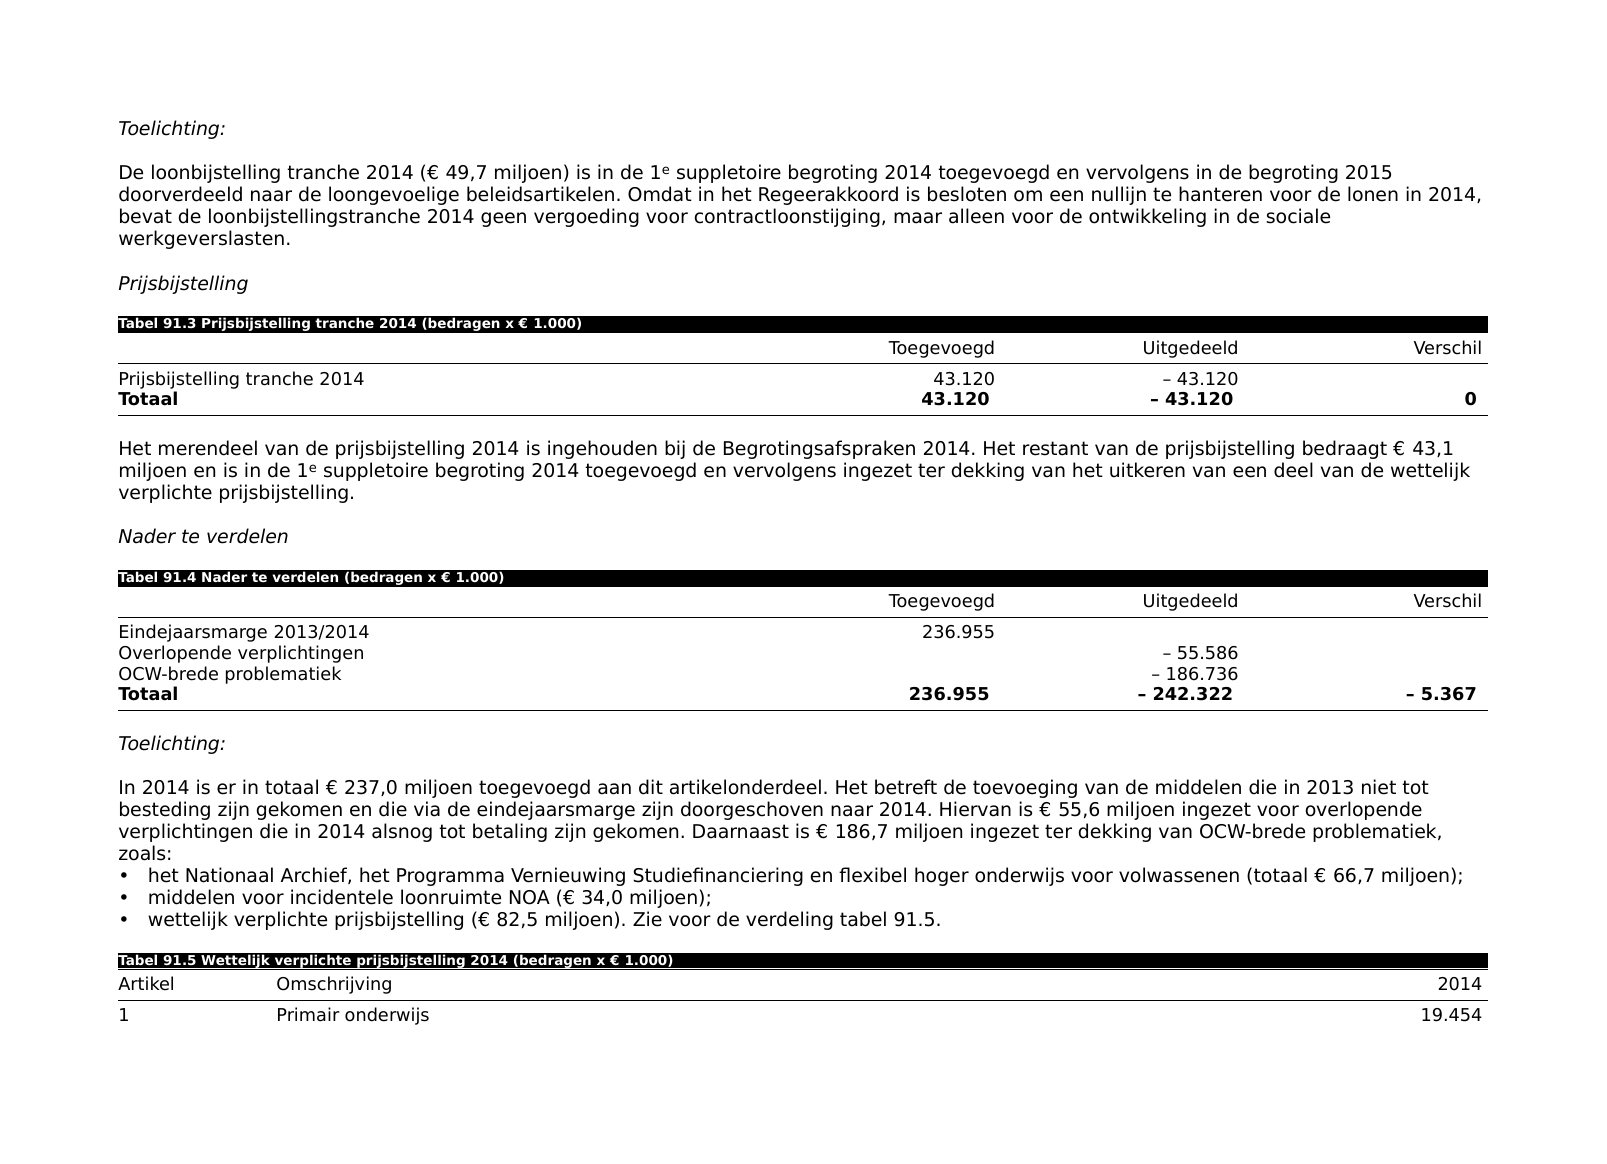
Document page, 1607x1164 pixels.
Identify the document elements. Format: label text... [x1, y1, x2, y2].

table_cell – 186.736 [1001, 664, 1244, 684]
table_cell 236.955 [758, 618, 1001, 643]
table_cell 0 [1245, 389, 1488, 415]
table_cell 2014 [1245, 970, 1488, 999]
table_cell [1245, 364, 1488, 389]
table_cell – 43.120 [1001, 389, 1244, 415]
table_cell [1001, 618, 1244, 643]
text • het Nationaal Archief, het Programma Vernieuwing Studiefinanciering en flexibel hoger onderwijs voor volwassenen (totaal € 66,7 miljoen); [118, 865, 1488, 887]
text • middelen voor incidentele loonruimte NOA (€ 34,0 miljoen); [118, 887, 1488, 909]
table_header Tabel 91.4 Nader te verdelen (bedragen x € 1.000) [118, 570, 1488, 586]
table_cell – 5.367 [1245, 684, 1488, 709]
table_cell [1245, 618, 1488, 643]
table_cell [1245, 643, 1488, 664]
table_cell Prijsbijstelling tranche 2014 [118, 364, 757, 389]
table_cell Toegevoegd [758, 587, 1001, 617]
table_cell Verschil [1245, 587, 1488, 617]
table_cell Toegevoegd [758, 333, 1001, 363]
table_cell 236.955 [758, 684, 1001, 709]
subtitle Prijsbijstelling [118, 272, 1488, 294]
table_cell – 55.586 [1001, 643, 1244, 664]
table_cell [1245, 664, 1488, 684]
text • wettelijk verplichte prijsbijstelling (€ 82,5 miljoen). Zie voor de verdeling tabel 91.5. [118, 909, 1488, 931]
table_cell Omschrijving [270, 970, 1244, 999]
table_cell Uitgedeeld [1001, 333, 1244, 363]
table_cell 1 [118, 1001, 270, 1026]
table_cell Eindejaarsmarge 2013/2014 [118, 618, 757, 643]
text De loonbijstelling tranche 2014 (€ 49,7 miljoen) is in de 1e suppletoire begroting 2014 toegevoegd en vervolgens in de begroting 2015 doorverdeeld naar de loongevoelige beleidsartikelen. Omdat in het Regeerakkoord is besloten om een nullijn te hanteren voor de lonen in 2014, bevat de loonbijstellingstranche 2014 geen vergoeding voor contractloonstijging, maar alleen voor de ontwikkeling in de sociale werkgeverslasten. [118, 162, 1488, 250]
text Het merendeel van de prijsbijstelling 2014 is ingehouden bij de Begrotingsafspraken 2014. Het restant van de prijsbijstelling bedraagt € 43,1 miljoen en is in de 1e suppletoire begroting 2014 toegevoegd en vervolgens ingezet ter dekking van het uitkeren van een deel van de wettelijk verplichte prijsbijstelling. [118, 438, 1488, 504]
table_cell 43.120 [758, 389, 1001, 415]
table_cell Uitgedeeld [1001, 587, 1244, 617]
text In 2014 is er in totaal € 237,0 miljoen toegevoegd aan dit artikelonderdeel. Het betreft de toevoeging van de middelen die in 2013 niet tot besteding zijn gekomen en die via de eindejaarsmarge zijn doorgeschoven naar 2014. Hiervan is € 55,6 miljoen ingezet voor overlopende verplichtingen die in 2014 alsnog tot betaling zijn gekomen. Daarnaast is € 186,7 miljoen ingezet ter dekking van OCW-brede problematiek, zoals: [118, 777, 1488, 865]
table_cell Verschil [1245, 333, 1488, 363]
subtitle Nader te verdelen [118, 526, 1488, 548]
table_cell 19.454 [1245, 1001, 1488, 1026]
table_cell 43.120 [758, 364, 1001, 389]
table_cell Artikel [118, 970, 270, 999]
table_cell [118, 333, 757, 363]
table_cell OCW-brede problematiek [118, 664, 757, 684]
table_cell Primair onderwijs [270, 1001, 1244, 1026]
table_cell – 43.120 [1001, 364, 1244, 389]
subtitle Toelichting: [118, 118, 1488, 140]
table_header Tabel 91.5 Wettelijk verplichte prijsbijstelling 2014 (bedragen x € 1.000) [118, 953, 1488, 968]
table_cell Totaal [118, 684, 757, 709]
table_cell [118, 587, 757, 617]
table_cell – 242.322 [1001, 684, 1244, 709]
table_header Tabel 91.3 Prijsbijstelling tranche 2014 (bedragen x € 1.000) [118, 316, 1488, 332]
subtitle Toelichting: [118, 733, 1488, 755]
table_cell Totaal [118, 389, 757, 415]
table_cell [758, 643, 1001, 664]
table_cell Overlopende verplichtingen [118, 643, 757, 664]
table_cell [758, 664, 1001, 684]
